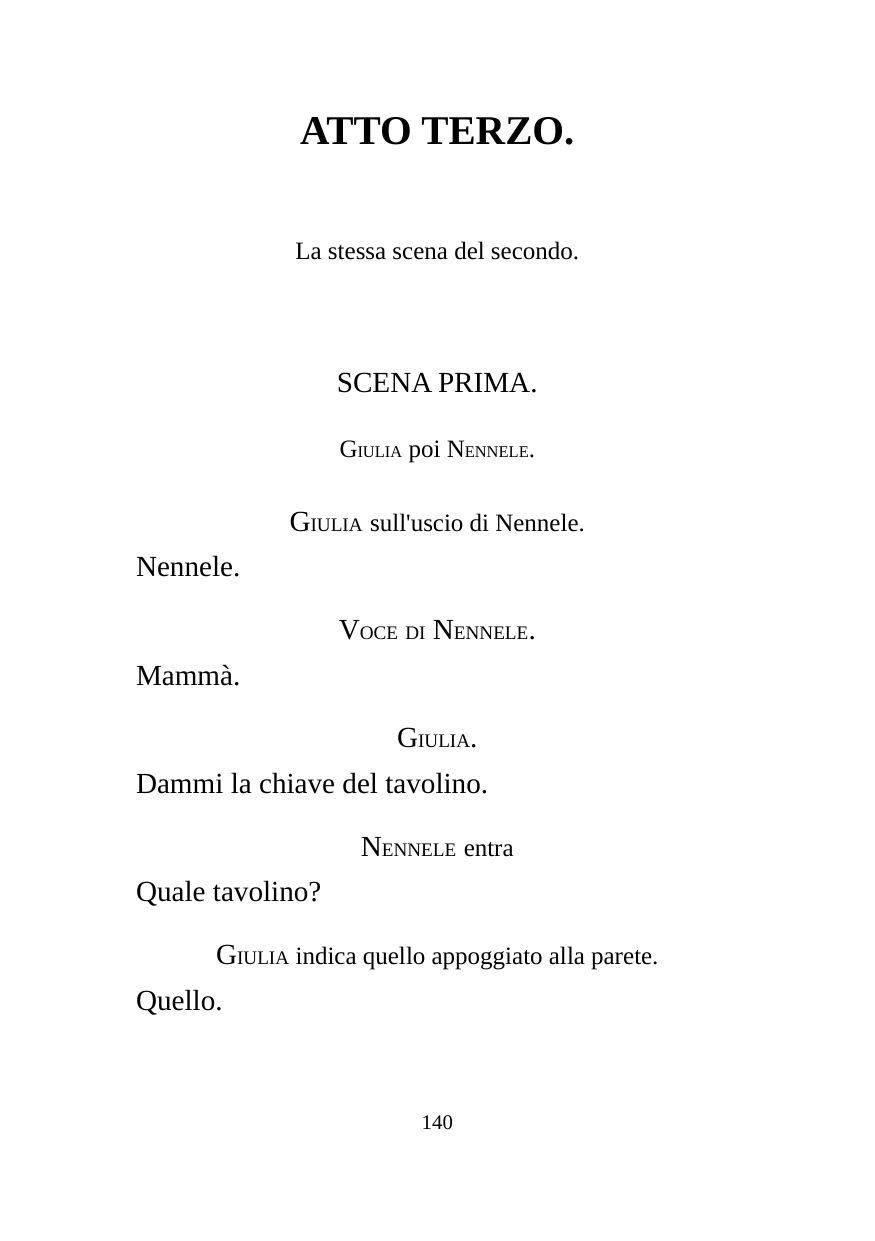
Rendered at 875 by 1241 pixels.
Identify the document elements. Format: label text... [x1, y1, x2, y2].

text Nennele. [106, 549, 768, 583]
text Giulia. [106, 721, 768, 754]
text Quale tavolino? [106, 874, 768, 908]
text Giulia poi Nennele. [106, 434, 768, 463]
text Voce di Nennele. [106, 612, 768, 646]
text Mammà. [106, 658, 768, 691]
text Giulia indica quello appoggiato alla parete. [106, 937, 768, 971]
subtitle ATTO TERZO. [106, 106, 768, 153]
text La stessa scena del secondo. [106, 236, 768, 265]
subtitle SCENA PRIMA. [106, 365, 768, 398]
text Nennele entra [106, 829, 768, 862]
text Dammi la chiave del tavolino. [106, 766, 768, 799]
text Quello. [106, 983, 768, 1016]
text Giulia sull'uscio di Nennele. [106, 504, 768, 537]
